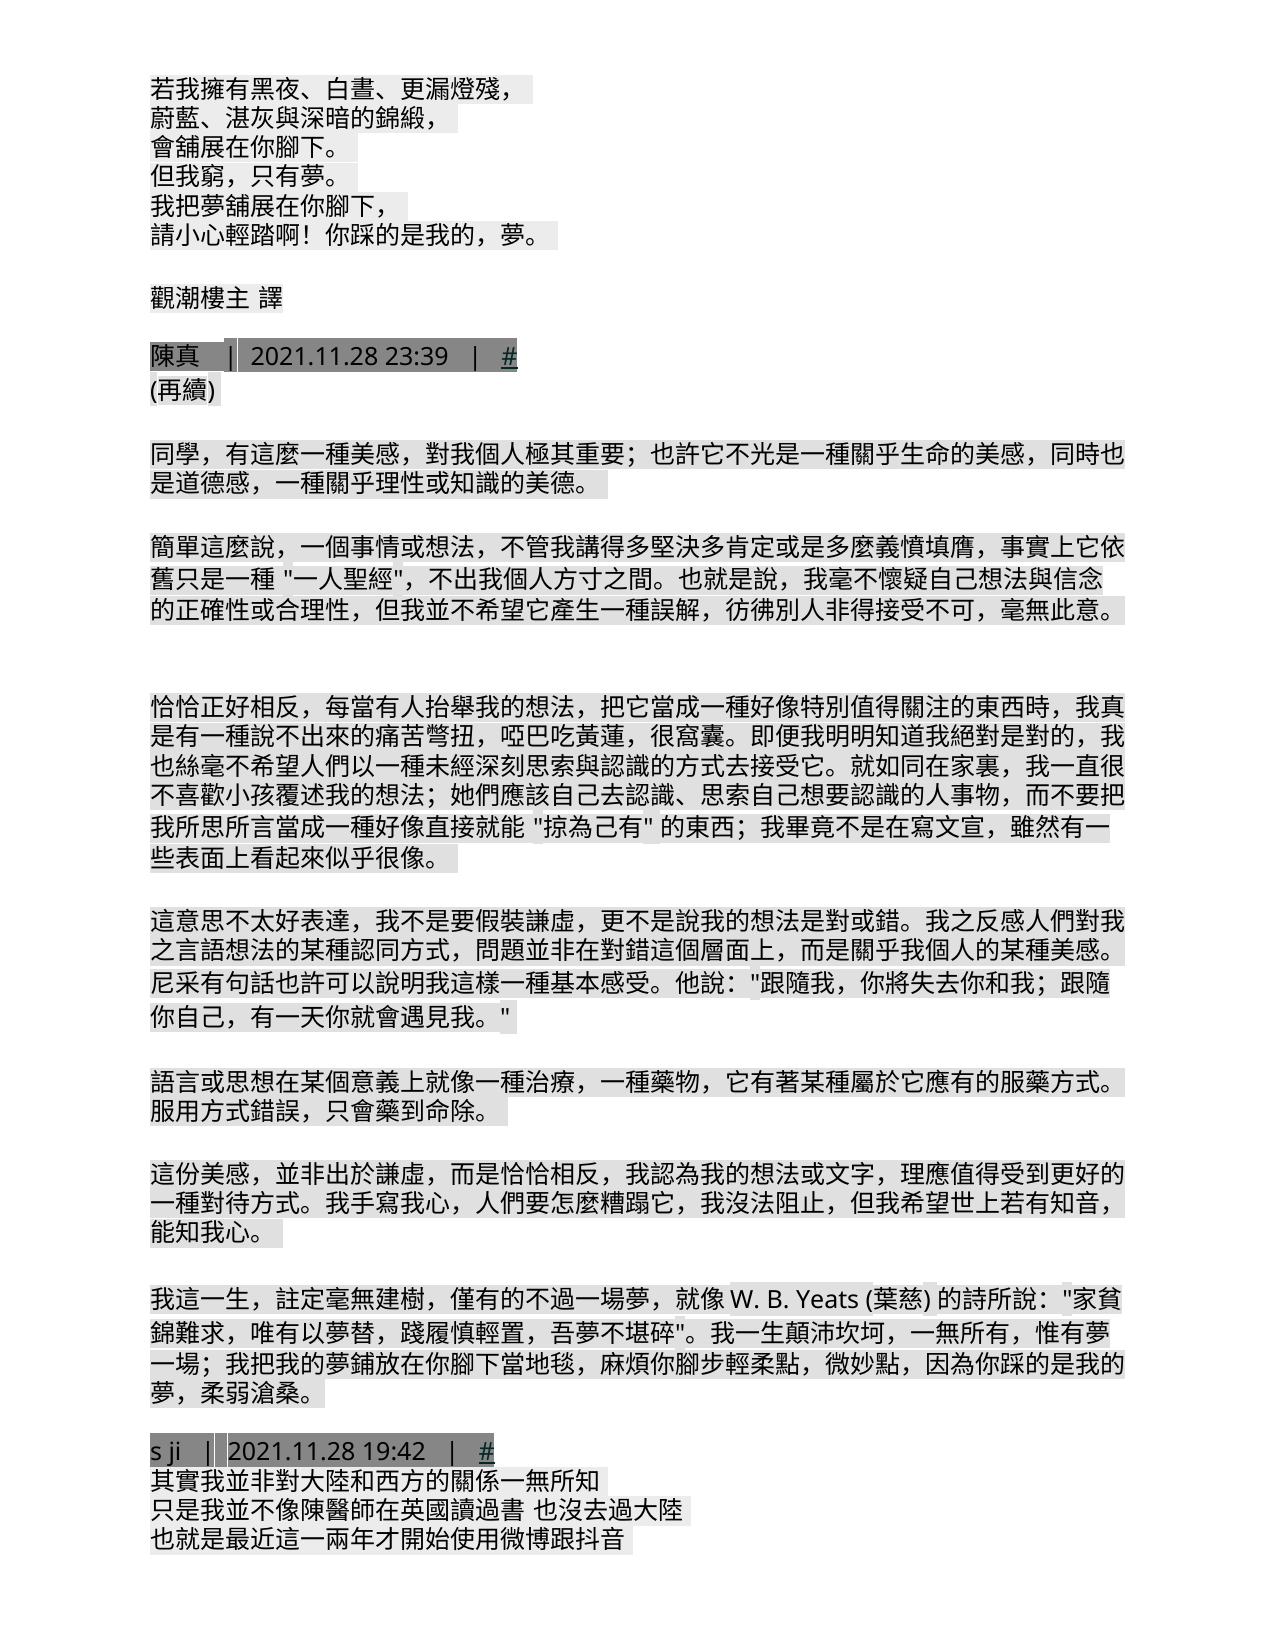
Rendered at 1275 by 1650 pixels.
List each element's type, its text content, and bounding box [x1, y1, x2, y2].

text 陳真 | 2021.11.28 23:39 | # [150, 338, 1125, 372]
text s ji | 2021.11.28 19:42 | # [150, 1433, 1125, 1467]
text (再續) 同學，有這麼一種美感，對我個人極其重要；也許它不光是一種關乎生命的美感，同時也是道德感，一種關乎理性或知識的美德。 簡單這麼說，一個事情或想法，不管我講得多堅決多肯定或是多麼義憤填膺，事實上它依舊只是一種 "一人聖經"，不出我個人方寸之間。也就是說，我毫不懷疑自己想法與信念的正確性或合理性，但我並不希望它產生一種誤解，彷彿別人非得接受不可，毫無此意。 恰恰正好相反，每當有人抬舉我的想法，把它當成一種好像特別值得關注的東西時，我真是有一種說不出來的痛苦彆扭，啞巴吃黃蓮，很窩囊。即便我明明知道我絕對是對的，我也絲毫不希望人們以一種未經深刻思索與認識的方式去接受它。就如同在家裏，我一直很不喜歡小孩覆述我的想法；她們應該自己去認識、思索自己想要認識的人事物，而不要把我所思所言當成一種好像直接就能 "掠為己有" 的東西；我畢竟不是在寫文宣，雖然有一些表面上看起來似乎很像。 這意思不太好表達，我不是要假裝謙虛，更不是說我的想法是對或錯。我之反感人們對我之言語想法的某種認同方式，問題並非在對錯這個層面上，而是關乎我個人的某種美感。尼采有句話也許可以說明我這樣一種基本感受。他說："跟隨我，你將失去你和我；跟隨你自己，有一天你就會遇見我。" 語言或思想在某個意義上就像一種治療，一種藥物，它有著某種屬於它應有的服藥方式。服用方式錯誤，只會藥到命除。 這份美感，並非出於謙虛，而是恰恰相反，我認為我的想法或文字，理應值得受到更好的一種對待方式。我手寫我心，人們要怎麼糟蹋它，我沒法阻止，但我希望世上若有知音，能知我心。 我這一生，註定毫無建樹，僅有的不過一場夢，就像W. B. Yeats (葉慈) 的詩所說："家貧錦難求，唯有以夢替，踐履慎輕置，吾夢不堪碎"。我一生顛沛坎坷，一無所有，惟有夢一場；我把我的夢鋪放在你腳下當地毯，麻煩你腳步輕柔點，微妙點，因為你踩的是我的夢，柔弱滄桑。 [150, 372, 1125, 1408]
text 其實我並非對大陸和西方的關係一無所知 只是我並不像陳醫師在英國讀過書 也沒去過大陸 也就是最近這一兩年才開始使用微博跟抖音 [150, 1467, 1125, 1555]
text 若我擁有黑夜、白晝、更漏燈殘， 蔚藍、湛灰與深暗的錦緞， 會舖展在你腳下。 但我窮，只有夢。 我把夢舖展在你腳下， 請小心輕踏啊！你踩的是我的，夢。 觀潮樓主 譯 [150, 75, 1125, 313]
